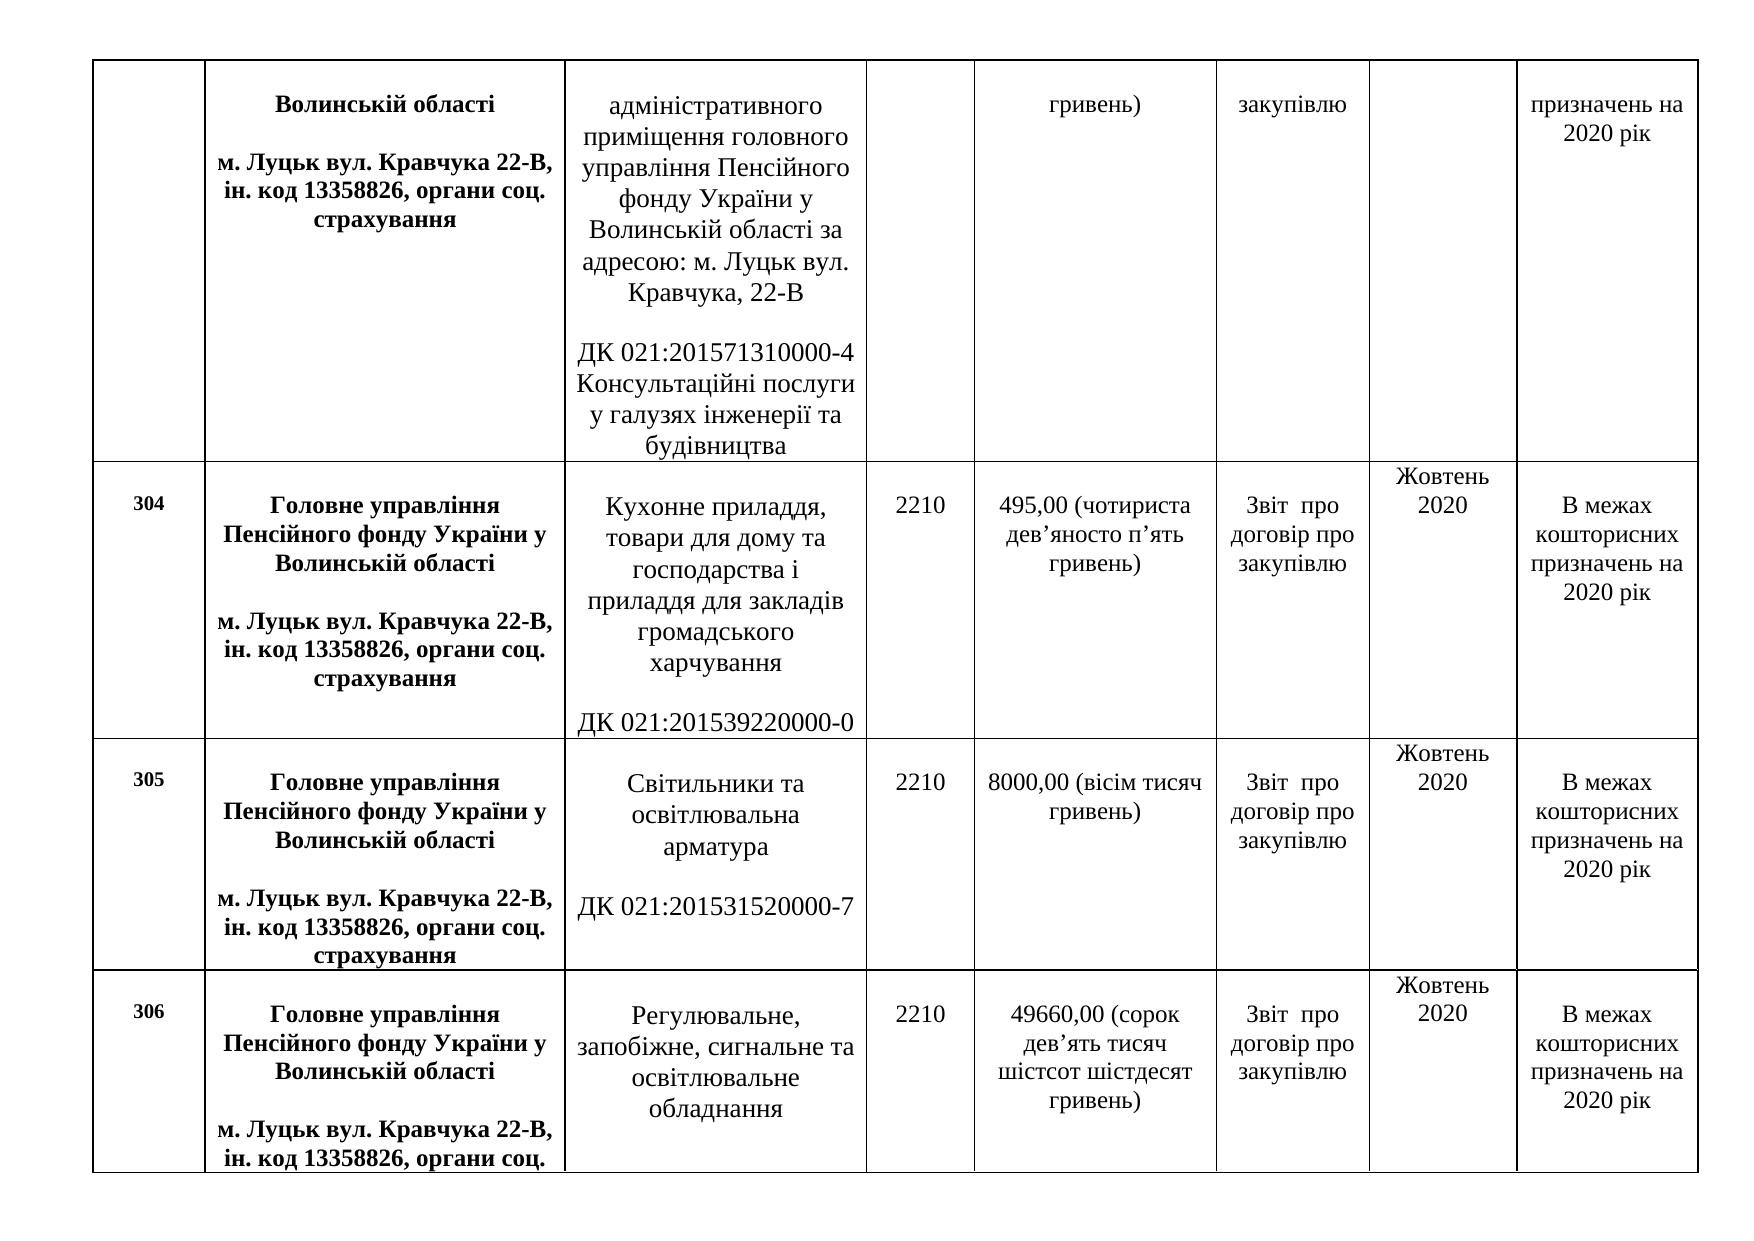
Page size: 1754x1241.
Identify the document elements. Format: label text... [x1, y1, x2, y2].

table_cell 495,00 (чотириста дев’яносто п’ять гривень) [975, 462, 1216, 738]
table_cell 2210 [867, 462, 974, 738]
table_cell 8000,00 (вісім тисяч гривень) [975, 739, 1216, 969]
table_cell 2210 [867, 971, 974, 1172]
table_cell Звіт про договір про закупівлю [1216, 971, 1369, 1172]
table_cell [1370, 61, 1516, 461]
table_cell призначень на 2020 рік [1518, 61, 1697, 461]
table_cell 304 [94, 462, 204, 738]
table_cell 305 [94, 739, 204, 969]
table_cell Регулювальне, запобіжне, сигнальне та освітлювальне обладнання [565, 971, 866, 1172]
table_cell 49660,00 (сорок дев’ять тисяч шістсот шістдесят гривень) [974, 971, 1216, 1172]
table_cell Жовтень 2020 [1370, 462, 1516, 738]
table_cell [867, 61, 974, 461]
table_cell В межах кошторисних призначень на 2020 рік [1518, 462, 1697, 738]
table_cell Звіт про договір про закупівлю [1217, 739, 1369, 969]
table_cell Волинській області м. Луцьк вул. Кравчука 22-В, ін. код 13358826, органи соц. страхування [206, 61, 564, 461]
table_cell Кухонне приладдя, товари для дому та господарства і приладдя для закладів громадського харчування ДК 021:201539220000-0 [566, 462, 866, 738]
table_cell адміністративного приміщення головного управління Пенсійного фонду України у Волинській області за адресою: м. Луцьк вул. Кравчука, 22-В ДК 021:201571310000-4 Консультаційні послуги у галузях інженерії та будівництва [566, 61, 866, 461]
table_cell Головне управління Пенсійного фонду України у Волинській області м. Луцьк вул. Кравчука 22-В, ін. код 13358826, органи соц. страхування [206, 462, 564, 738]
table_cell [94, 61, 204, 461]
table_cell закупівлю [1217, 61, 1369, 461]
table_cell Головне управління Пенсійного фонду України у Волинській області м. Луцьк вул. Кравчука 22-В, ін. код 13358826, органи соц. [206, 971, 565, 1172]
table_cell Головне управління Пенсійного фонду України у Волинській області м. Луцьк вул. Кравчука 22-В, ін. код 13358826, органи соц. страхування [206, 739, 564, 969]
table_cell В межах кошторисних призначень на 2020 рік [1516, 971, 1697, 1172]
table_cell Світильники та освітлювальна арматура ДК 021:201531520000-7 [566, 739, 866, 969]
table_cell 306 [94, 971, 204, 1172]
table_cell Звіт про договір про закупівлю [1217, 462, 1369, 738]
table_cell гривень) [975, 61, 1216, 461]
table_cell 2210 [867, 739, 974, 969]
table_cell Жовтень 2020 [1369, 971, 1516, 1172]
table_cell Жовтень 2020 [1370, 739, 1516, 969]
table_cell В межах кошторисних призначень на 2020 рік [1518, 739, 1697, 969]
